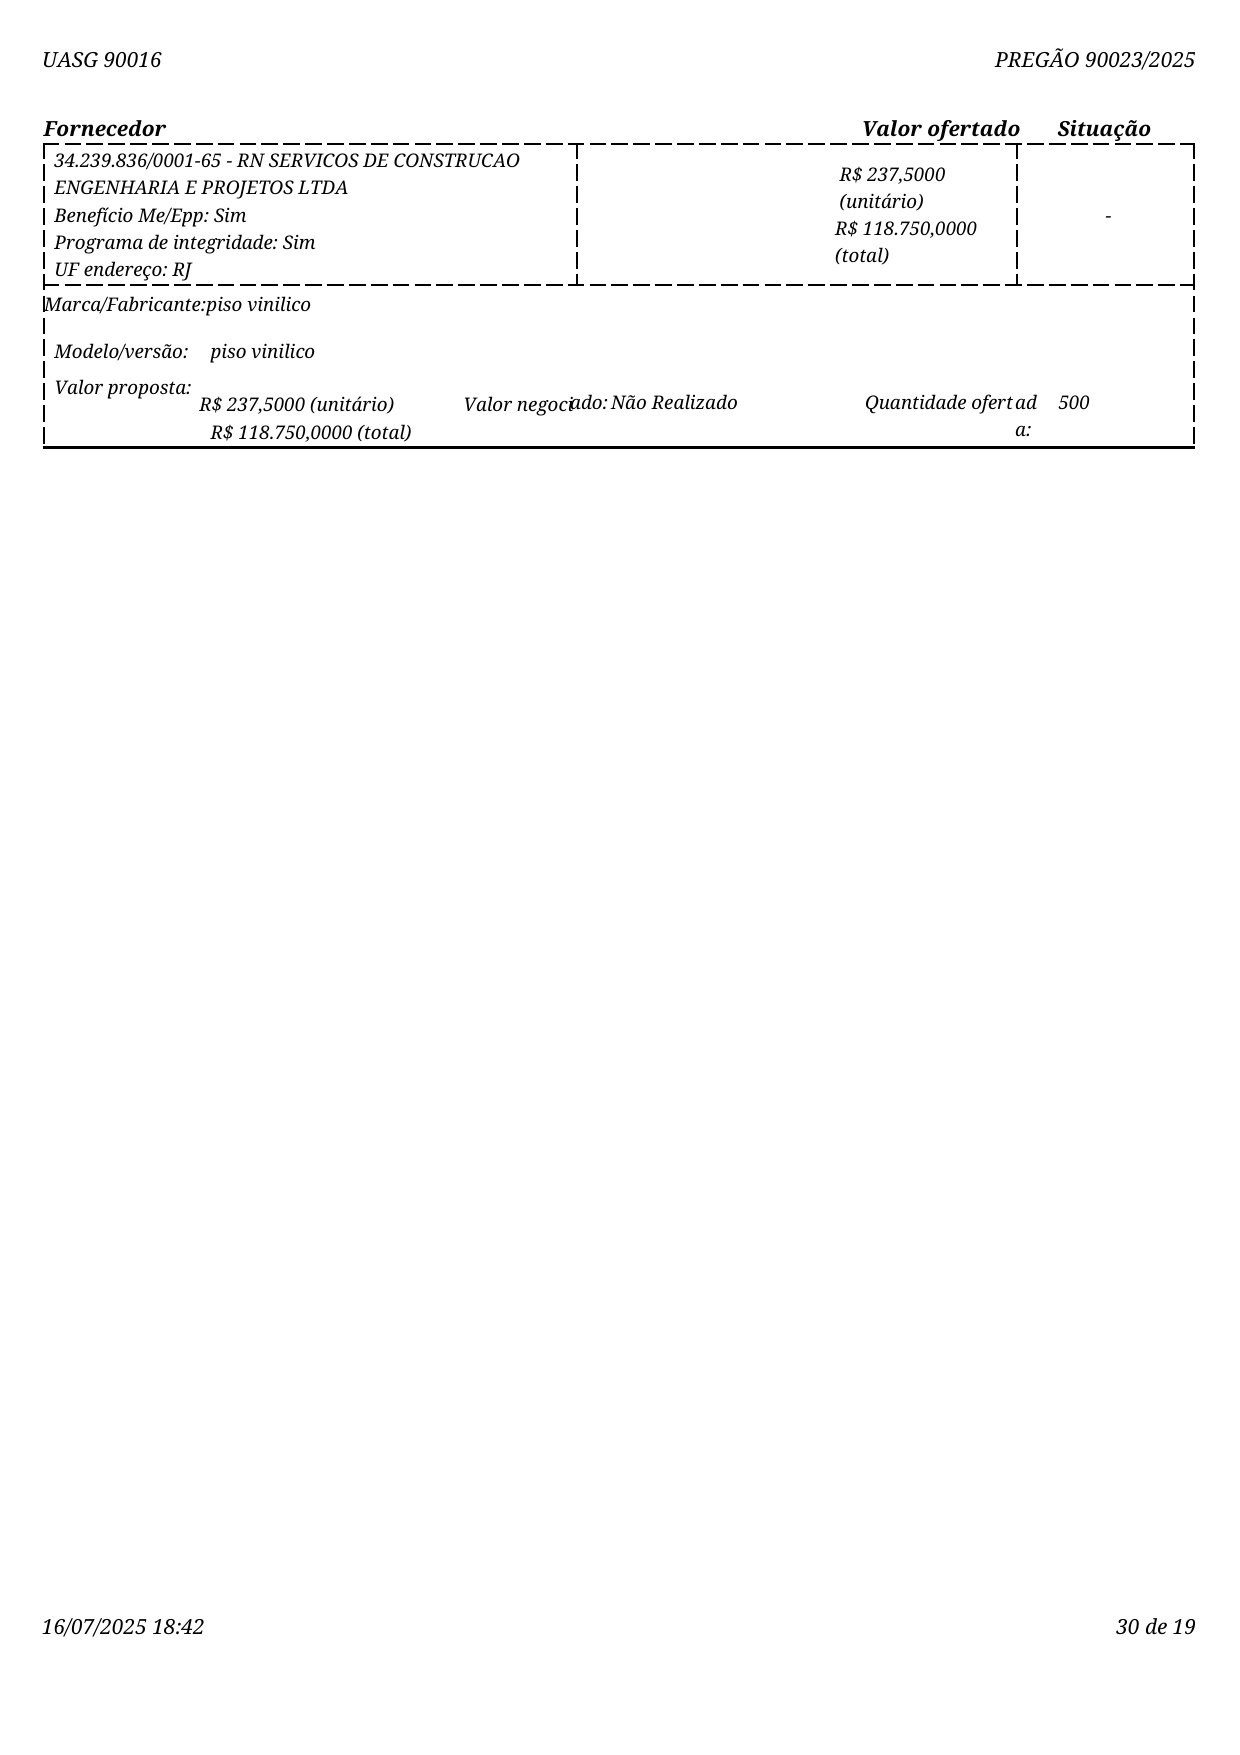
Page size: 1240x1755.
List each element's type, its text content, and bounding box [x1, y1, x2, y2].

table_cell [577, 284, 835, 335]
table_cell ada: [1017, 384, 1048, 446]
table_cell [1101, 384, 1194, 446]
table_header - [1101, 143, 1194, 284]
table_cell piso vinilico [199, 335, 577, 384]
table_cell R$ 237,5000 (unitário) Valor negoci R$ 118.750,0000 (total) [199, 384, 577, 446]
table_cell [835, 284, 1017, 335]
table_cell [1101, 284, 1194, 335]
table_cell ado: Não Realizado [577, 384, 835, 446]
table_cell Modelo/versão: Valor proposta: [44, 335, 199, 446]
table_cell 500 [1048, 384, 1101, 446]
table_header [577, 143, 835, 284]
table_header [1017, 143, 1101, 284]
table_cell [1017, 335, 1101, 384]
table_header 34.239.836/0001-65 - RN SERVICOS DE CONSTRUCAO ENGENHARIA E PROJETOS LTDA Benefício Me/Epp: Sim Programa de integridade: Sim UF endereço: RJ [44, 143, 577, 284]
table_cell [577, 335, 835, 384]
table_cell [1101, 335, 1194, 384]
table_header R$ 237,5000 (unitário) R$ 118.750,0000 (total) [835, 143, 1017, 284]
table_cell Marca/Fabricante: piso vinilico [44, 284, 577, 335]
table_cell [835, 335, 1017, 384]
table_cell Quantidade ofert [835, 384, 1017, 446]
table_cell [1017, 284, 1101, 335]
